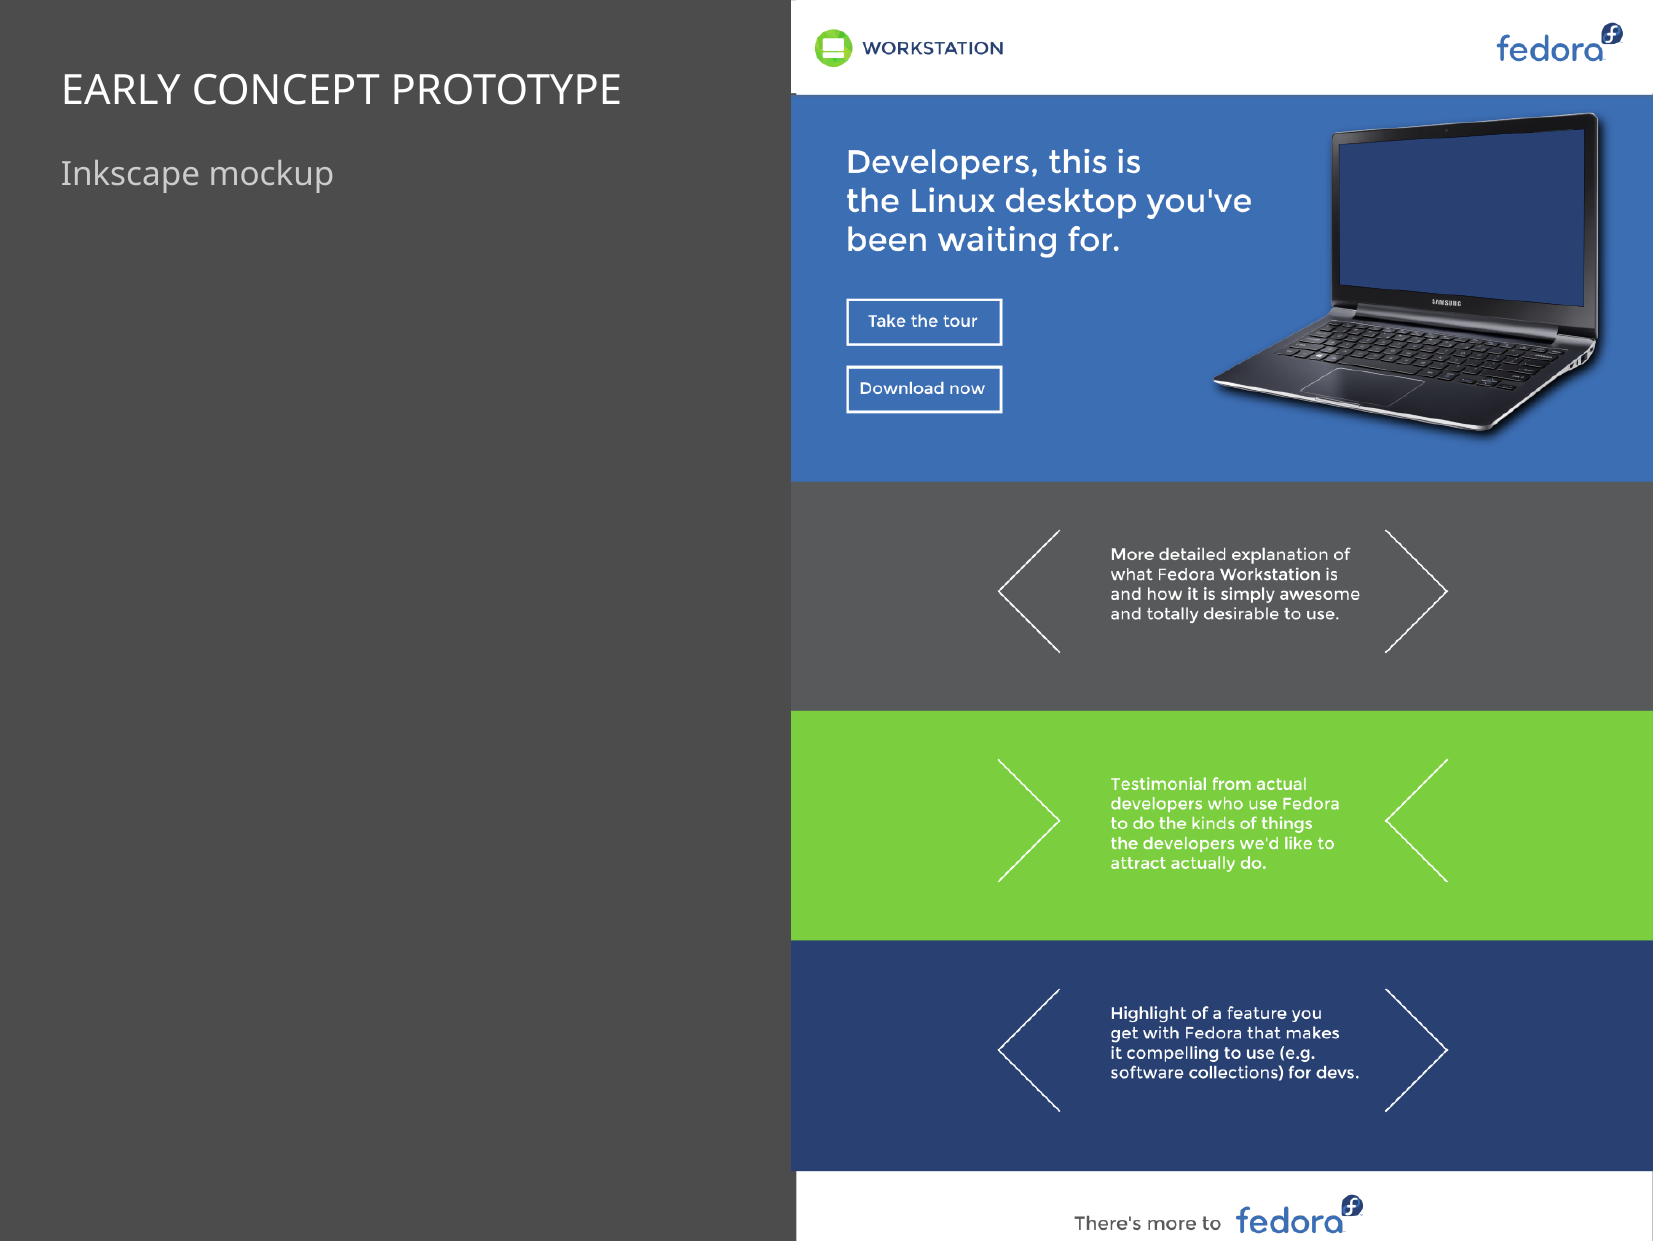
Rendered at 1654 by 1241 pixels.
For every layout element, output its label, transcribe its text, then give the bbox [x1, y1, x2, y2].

text_box EARLY CONCEPT PROTOTYPE Inkscape mockup [46, 57, 776, 551]
picture [790, 0, 1653, 1241]
